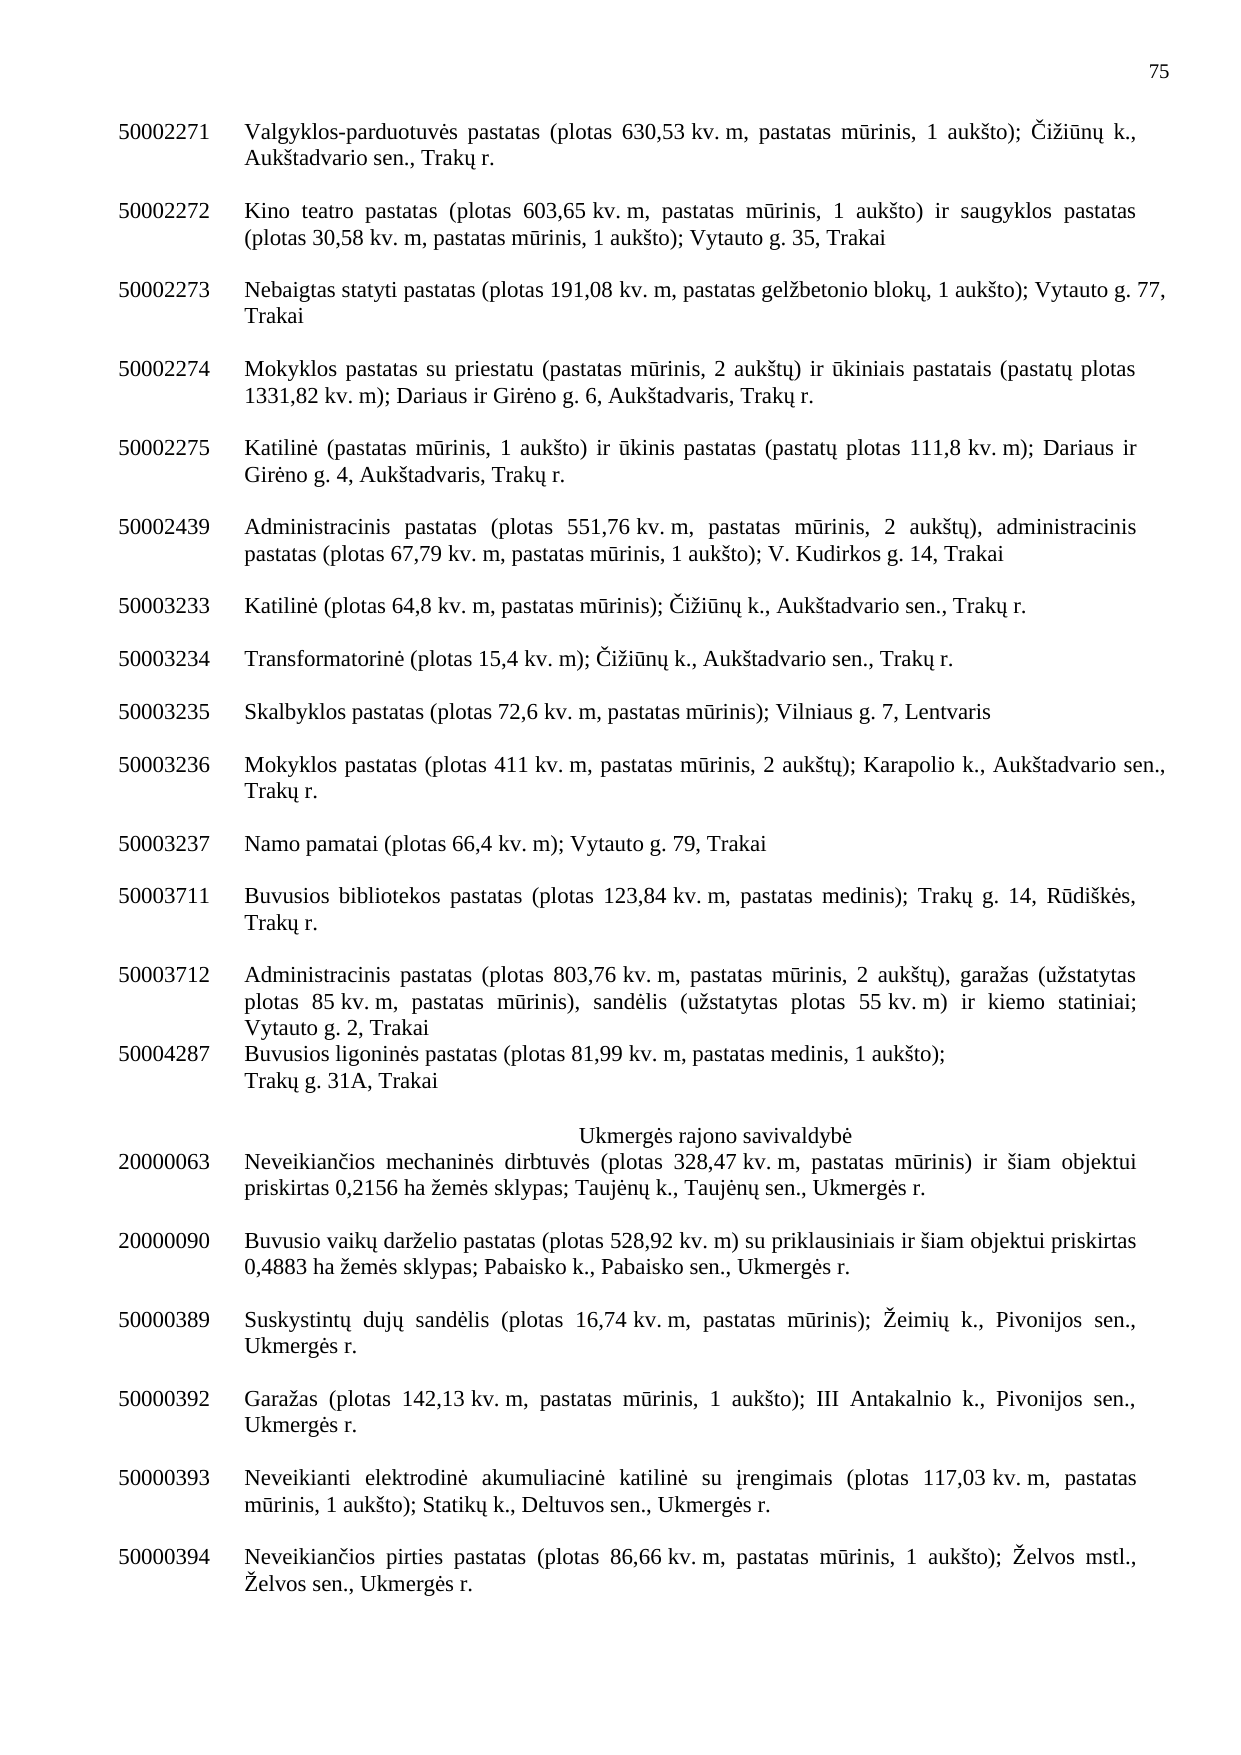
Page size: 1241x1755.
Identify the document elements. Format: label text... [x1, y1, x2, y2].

table_cell [1178, 1148, 1192, 1201]
table_cell Skalbyklos pastatas (plotas 72,6 kv. m, pastatas mūrinis); Vilniaus g. 7, Lentvaris [233, 698, 1148, 724]
table_cell [1178, 645, 1192, 672]
table_cell Katilinė (pastatas mūrinis, 1 aukšto) ir ūkinis pastatas (pastatų plotas 111,8 kv. m); Dariaus ir Girėno g. 4, Aukštadvaris, Trakų r. [233, 434, 1148, 487]
table_cell [1148, 1041, 1163, 1093]
table_cell 50003233 [101, 593, 233, 619]
table_cell 50004287 [101, 1041, 233, 1093]
table_cell [1193, 593, 1198, 619]
table_cell [1193, 830, 1198, 856]
table_cell [1163, 118, 1178, 171]
table_cell [1193, 1464, 1198, 1517]
table_cell [101, 250, 1198, 276]
table_cell [1163, 1464, 1178, 1517]
table_cell Ukmergės rajono savivaldybė [233, 1122, 1198, 1148]
table_cell [1193, 751, 1198, 803]
table_cell Buvusios ligoninės pastatas (plotas 81,99 kv. m, pastatas medinis, 1 aukšto); Trakų g. 31A, Trakai [233, 1041, 1148, 1093]
table_cell [1193, 434, 1198, 487]
table_cell 50000394 [101, 1543, 233, 1596]
table_cell [101, 803, 1198, 830]
table_cell [1193, 883, 1198, 935]
table_cell [1193, 1041, 1198, 1093]
table_cell [1148, 830, 1163, 856]
table_cell [1178, 1041, 1192, 1093]
table_cell 50003234 [101, 645, 233, 672]
table_cell 50003237 [101, 830, 233, 856]
table_cell Mokyklos pastatas (plotas 411 kv. m, pastatas mūrinis, 2 aukštų); Karapolio k., Aukštadvario sen., Trakų r. [233, 751, 1178, 803]
table_cell [1163, 1543, 1178, 1596]
table_cell [1163, 698, 1178, 724]
table_cell [101, 1517, 1198, 1543]
table_cell [1163, 514, 1178, 566]
table_cell Mokyklos pastatas su priestatu (pastatas mūrinis, 2 aukštų) ir ūkiniais pastatais (pastatų plotas 1331,82 kv. m); Dariaus ir Girėno g. 6, Aukštadvaris, Trakų r. [233, 355, 1148, 408]
table_cell [101, 619, 1198, 645]
table_cell [101, 1122, 233, 1148]
table_cell [1163, 434, 1178, 487]
table_cell [1193, 514, 1198, 566]
table_cell Transformatorinė (plotas 15,4 kv. m); Čižiūnų k., Aukštadvario sen., Trakų r. [233, 645, 1148, 672]
table_cell [1163, 1041, 1178, 1093]
table_cell [1163, 961, 1178, 1041]
table_cell Administracinis pastatas (plotas 803,76 kv. m, pastatas mūrinis, 2 aukštų), garažas (užstatytas plotas 85 kv. m, pastatas mūrinis), sandėlis (užstatytas plotas 55 kv. m) ir kiemo statiniai; Vytauto g. 2, Trakai [233, 961, 1148, 1041]
table_cell 50002273 [101, 276, 233, 329]
table_cell [101, 1280, 1198, 1306]
table_cell [1193, 961, 1198, 1041]
table_cell [1148, 1227, 1163, 1280]
table_cell Suskystintų dujų sandėlis (plotas 16,74 kv. m, pastatas mūrinis); Žeimių k., Pivonijos sen., Ukmergės r. [233, 1306, 1148, 1359]
table_cell [101, 1359, 1198, 1385]
table_cell [101, 672, 1198, 698]
table_cell Katilinė (plotas 64,8 kv. m, pastatas mūrinis); Čižiūnų k., Aukštadvario sen., Trakų r. [233, 593, 1148, 619]
table_cell 20000063 [101, 1148, 233, 1201]
table_cell [1163, 1385, 1178, 1438]
table_cell [101, 1093, 1198, 1119]
table_cell [1163, 1306, 1178, 1359]
table_cell [1193, 1306, 1198, 1359]
table_cell 50002271 [101, 118, 233, 171]
table_cell 50003235 [101, 698, 233, 724]
table_cell [1178, 1306, 1192, 1359]
table_cell 50000392 [101, 1385, 233, 1438]
table_cell Buvusio vaikų darželio pastatas (plotas 528,92 kv. m) su priklausiniais ir šiam objektui priskirtas 0,4883 ha žemės sklypas; Pabaisko k., Pabaisko sen., Ukmergės r. [233, 1227, 1148, 1280]
table_cell 20000090 [101, 1227, 233, 1280]
table_cell [1148, 593, 1163, 619]
table_cell 50002274 [101, 355, 233, 408]
table_cell [1148, 698, 1163, 724]
table_cell 50002272 [101, 197, 233, 250]
table_cell [1193, 1227, 1198, 1280]
table_cell [1178, 514, 1192, 566]
table_cell [101, 1438, 1198, 1464]
table_cell [1148, 355, 1163, 408]
table_cell [1148, 197, 1163, 250]
table_cell [101, 171, 1198, 197]
table_cell [1163, 355, 1178, 408]
table_cell [1148, 1385, 1163, 1438]
table_cell [1148, 1464, 1163, 1517]
table_cell [1193, 1148, 1198, 1201]
table_cell 50000393 [101, 1464, 233, 1517]
table_cell [101, 1596, 1198, 1622]
table_cell [1178, 1464, 1192, 1517]
table_cell [1193, 197, 1198, 250]
table_cell [1148, 1543, 1163, 1596]
table_cell Administracinis pastatas (plotas 551,76 kv. m, pastatas mūrinis, 2 aukštų), administracinis pastatas (plotas 67,79 kv. m, pastatas mūrinis, 1 aukšto); V. Kudirkos g. 14, Trakai [233, 514, 1148, 566]
table_cell 50003712 [101, 961, 233, 1041]
table_cell [1178, 751, 1192, 803]
table_cell 50002275 [101, 434, 233, 487]
table_cell [1178, 1385, 1192, 1438]
table_cell Valgyklos-parduotuvės pastatas (plotas 630,53 kv. m, pastatas mūrinis, 1 aukšto); Čižiūnų k., Aukštadvario sen., Trakų r. [233, 118, 1148, 171]
table_cell [1193, 698, 1198, 724]
table_cell [101, 487, 1198, 513]
table_cell [1163, 593, 1178, 619]
table_cell Namo pamatai (plotas 66,4 kv. m); Vytauto g. 79, Trakai [233, 830, 1148, 856]
table_cell Garažas (plotas 142,13 kv. m, pastatas mūrinis, 1 aukšto); III Antakalnio k., Pivonijos sen., Ukmergės r. [233, 1385, 1148, 1438]
table_cell Neveikiančios mechaninės dirbtuvės (plotas 328,47 kv. m, pastatas mūrinis) ir šiam objektui priskirtas 0,2156 ha žemės sklypas; Taujėnų k., Taujėnų sen., Ukmergės r. [233, 1148, 1148, 1201]
table_cell [1148, 645, 1163, 672]
table_cell [1193, 276, 1198, 329]
table_cell [1163, 1227, 1178, 1280]
table_cell [1178, 1227, 1192, 1280]
table_cell [1178, 830, 1192, 856]
table_cell [1178, 276, 1192, 329]
table_cell [101, 724, 1198, 751]
table_cell Buvusios bibliotekos pastatas (plotas 123,84 kv. m, pastatas medinis); Trakų g. 14, Rūdiškės, Trakų r. [233, 883, 1148, 935]
table_cell 50003711 [101, 883, 233, 935]
table_cell [101, 935, 1198, 961]
table_cell 50002439 [101, 514, 233, 566]
table_cell [1148, 434, 1163, 487]
table_cell [1148, 1148, 1163, 1201]
table_cell [1178, 434, 1192, 487]
table_cell [1148, 118, 1163, 171]
table_cell Neveikianti elektrodinė akumuliacinė katilinė su įrengimais (plotas 117,03 kv. m, pastatas mūrinis, 1 aukšto); Statikų k., Deltuvos sen., Ukmergės r. [233, 1464, 1148, 1517]
table_cell [1148, 1306, 1163, 1359]
table_cell [1163, 830, 1178, 856]
table_cell [1178, 961, 1192, 1041]
table_cell [1148, 883, 1163, 935]
table_cell [1178, 1543, 1192, 1596]
table_cell [1148, 514, 1163, 566]
table_cell [1193, 355, 1198, 408]
table_cell [1193, 1543, 1198, 1596]
table_cell [1178, 593, 1192, 619]
table_cell [1178, 883, 1192, 935]
table_cell [101, 566, 1198, 592]
table_cell [101, 1201, 1198, 1227]
table_cell [1163, 197, 1178, 250]
table_cell Kino teatro pastatas (plotas 603,65 kv. m, pastatas mūrinis, 1 aukšto) ir saugyklos pastatas (plotas 30,58 kv. m, pastatas mūrinis, 1 aukšto); Vytauto g. 35, Trakai [233, 197, 1148, 250]
table_cell [1178, 698, 1192, 724]
table_cell [1148, 961, 1163, 1041]
table_cell [1193, 118, 1198, 171]
table_cell Nebaigtas statyti pastatas (plotas 191,08 kv. m, pastatas gelžbetonio blokų, 1 aukšto); Vytauto g. 77, Trakai [233, 276, 1178, 329]
table_cell [101, 408, 1198, 434]
table_cell [1178, 355, 1192, 408]
table_cell 50000389 [101, 1306, 233, 1359]
table_cell [1178, 197, 1192, 250]
table_cell [1163, 1148, 1178, 1201]
table_cell Neveikiančios pirties pastatas (plotas 86,66 kv. m, pastatas mūrinis, 1 aukšto); Želvos mstl., Želvos sen., Ukmergės r. [233, 1543, 1148, 1596]
table_cell [1193, 1385, 1198, 1438]
table_cell [1178, 118, 1192, 171]
table_cell [1193, 645, 1198, 672]
table_cell [1163, 883, 1178, 935]
table_cell [101, 329, 1198, 355]
table_cell [1163, 645, 1178, 672]
table_cell 50003236 [101, 751, 233, 803]
table_cell [101, 856, 1198, 882]
